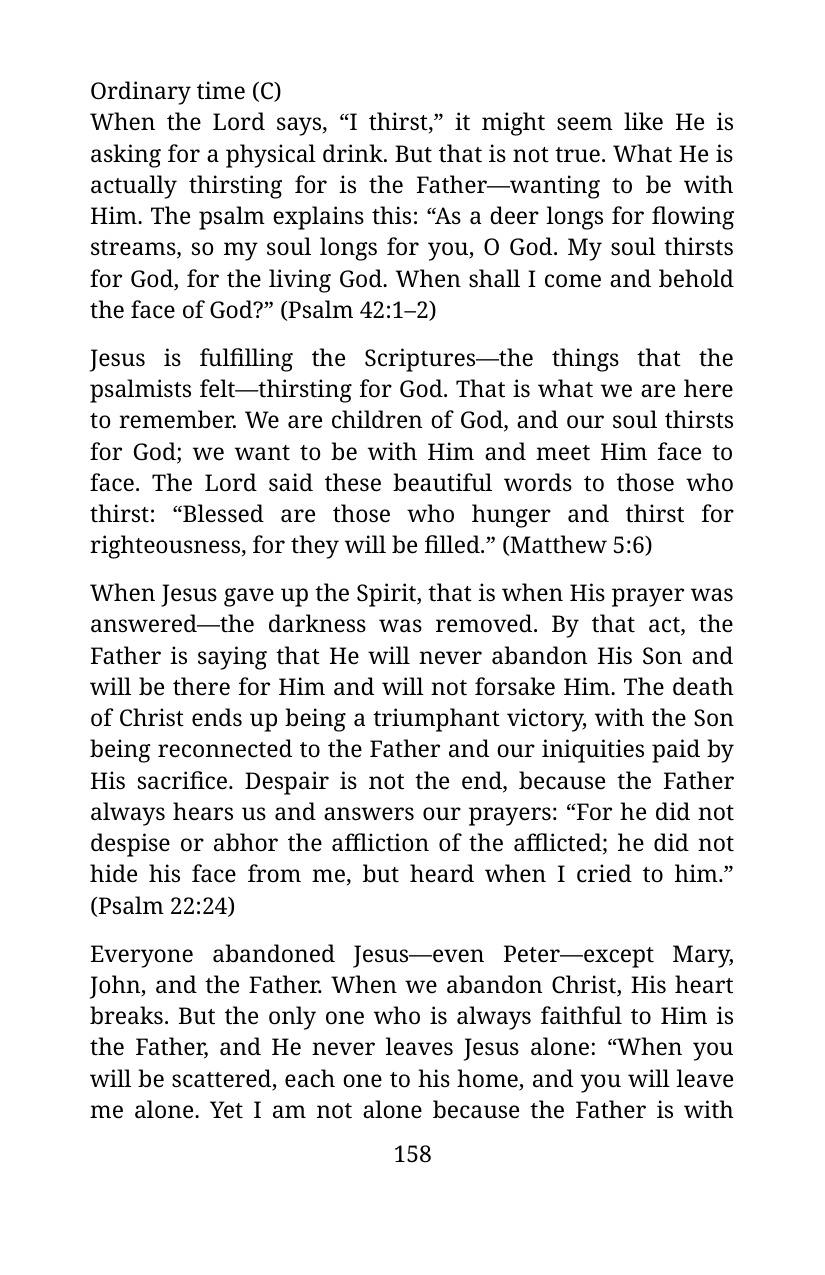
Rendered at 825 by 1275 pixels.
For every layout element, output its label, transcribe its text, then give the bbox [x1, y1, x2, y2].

text When Jesus gave up the Spirit, that is when His prayer was answered—the darkness was removed. By that act, the Father is saying that He will never abandon His Son and will be there for Him and will not forsake Him. The death of Christ ends up being a triumphant victory, with the Son being reconnected to the Father and our iniquities paid by His sacrifice. Despair is not the end, because the Father always hears us and answers our prayers: “For he did not despise or abhor the affliction of the afflicted; he did not hide his face from me, but heard when I cried to him.” (Psalm 22:24) [90, 577, 735, 921]
text Everyone abandoned Jesus—even Peter—except Mary, John, and the Father. When we abandon Christ, His heart breaks. But the only one who is always faithful to Him is the Father, and He never leaves Jesus alone: “When you will be scattered, each one to his home, and you will leave me alone. Yet I am not alone because the Father is with [90, 937, 735, 1125]
text Jesus is fulfilling the Scriptures—the things that the psalmists felt—thirsting for God. That is what we are here to remember. We are children of God, and our soul thirsts for God; we want to be with Him and meet Him face to face. The Lord said these beautiful words to those who thirst: “Blessed are those who hunger and thirst for righteousness, for they will be filled.” (Matthew 5:6) [90, 342, 735, 560]
text When the Lord says, “I thirst,” it might seem like He is asking for a physical drink. But that is not true. What He is actually thirsting for is the Father—wanting to be with Him. The psalm explains this: “As a deer longs for flowing streams, so my soul longs for you, O God. My soul thirsts for God, for the living God. When shall I come and behold the face of God?” (Psalm 42:1–2) [90, 106, 735, 325]
